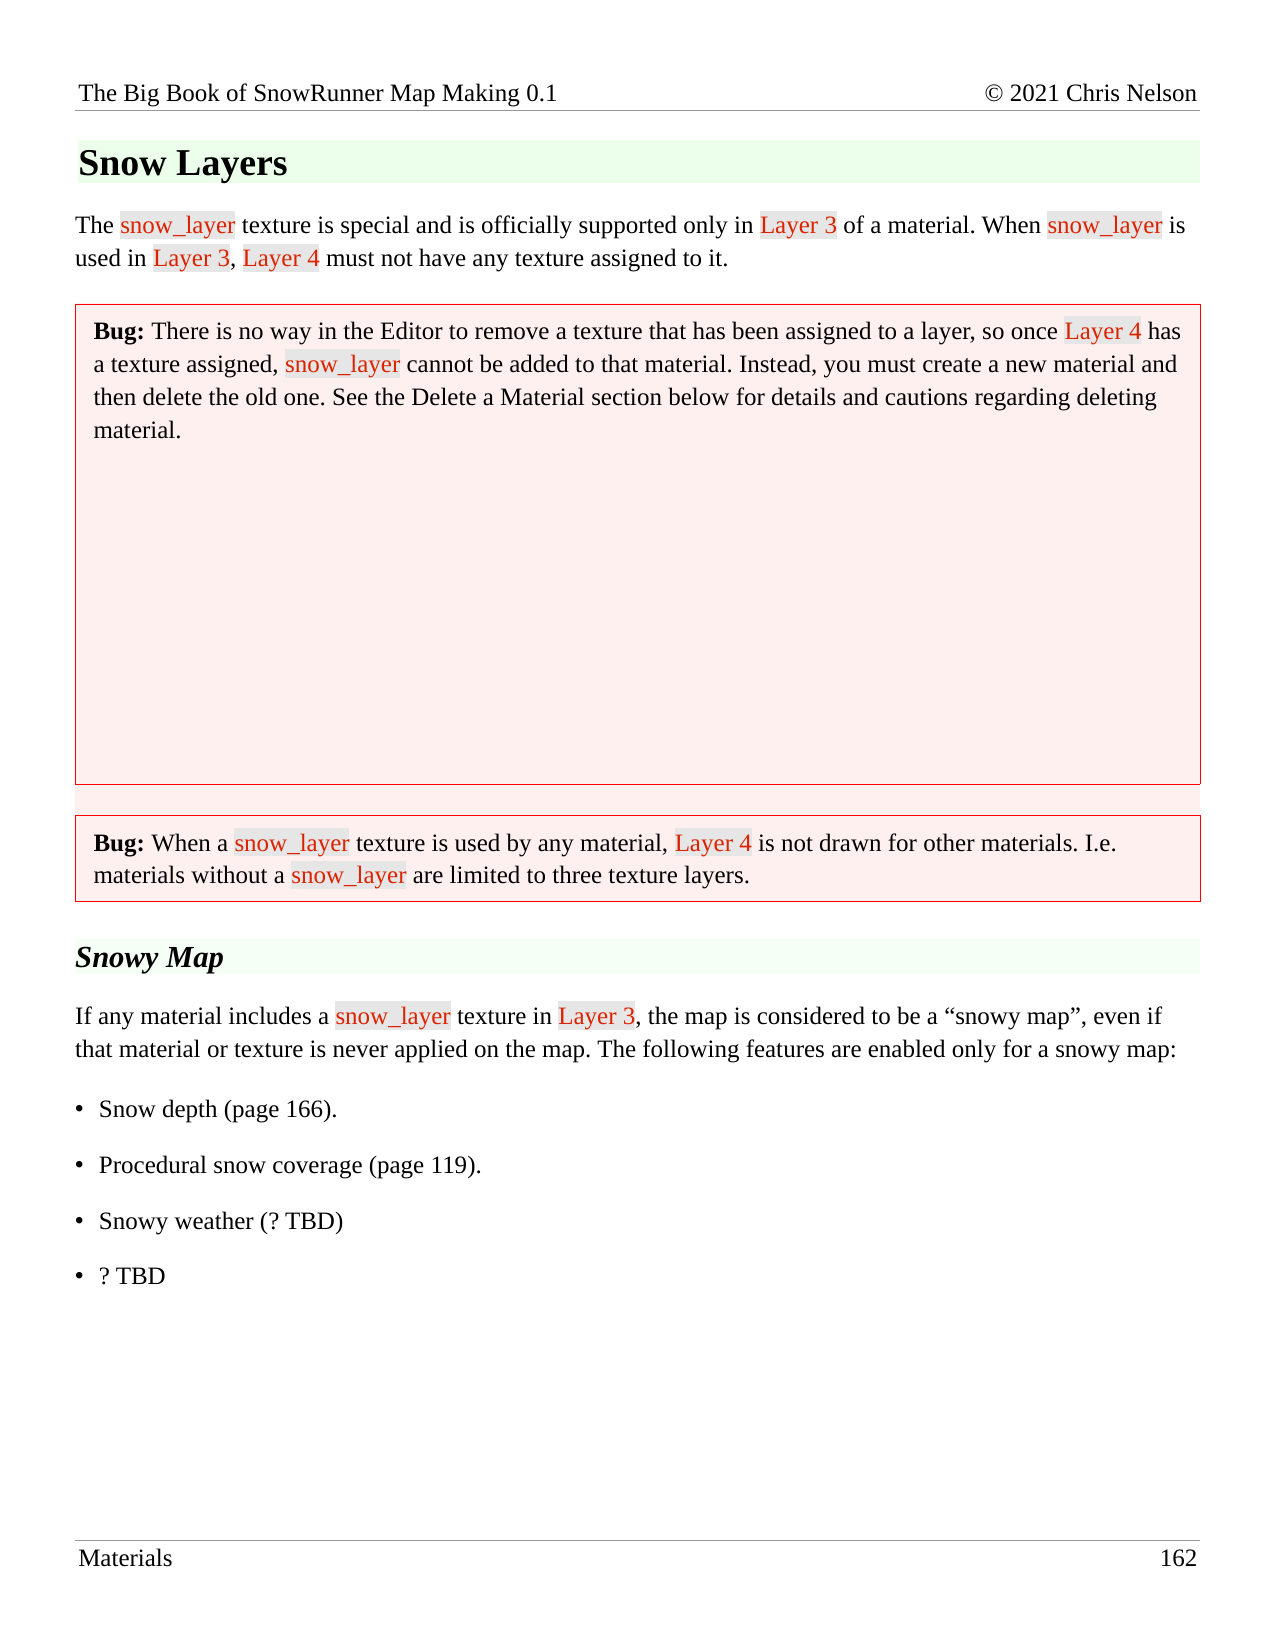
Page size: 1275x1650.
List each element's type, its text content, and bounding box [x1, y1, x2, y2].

subtitle Snow Layers [78, 140, 1200, 183]
text If any material includes a snow_layer texture in Layer 3, the map is considered to be a “snowy map”, even if that material or texture is never applied on the map. The following features are enabled only for a snowy map: [75, 1001, 1200, 1063]
list Procedural snow coverage (page 119). [75, 1150, 1200, 1179]
list Snowy weather (? TBD) [75, 1206, 1200, 1234]
list ? TBD [75, 1261, 1200, 1290]
subtitle Snowy Map [75, 939, 1200, 974]
list When a snow_layer texture is used by any material, Layer 4 is not drawn for other materials. I.e. materials without a snow_layer are limited to three texture layers. [76, 816, 1200, 901]
text The snow_layer texture is special and is officially supported only in Layer 3 of a material. When snow_layer is used in Layer 3, Layer 4 must not have any texture assigned to it. [75, 211, 1200, 272]
list Snow depth (page 166). [75, 1094, 1200, 1123]
list There is no way in the Editor to remove a texture that has been assigned to a layer, so once Layer 4 has a texture assigned, snow_layer cannot be added to that material. Instead, you must create a new material and then delete the old one. See the Delete a Material section below for details and cautions regarding deleting material. [76, 305, 1200, 444]
